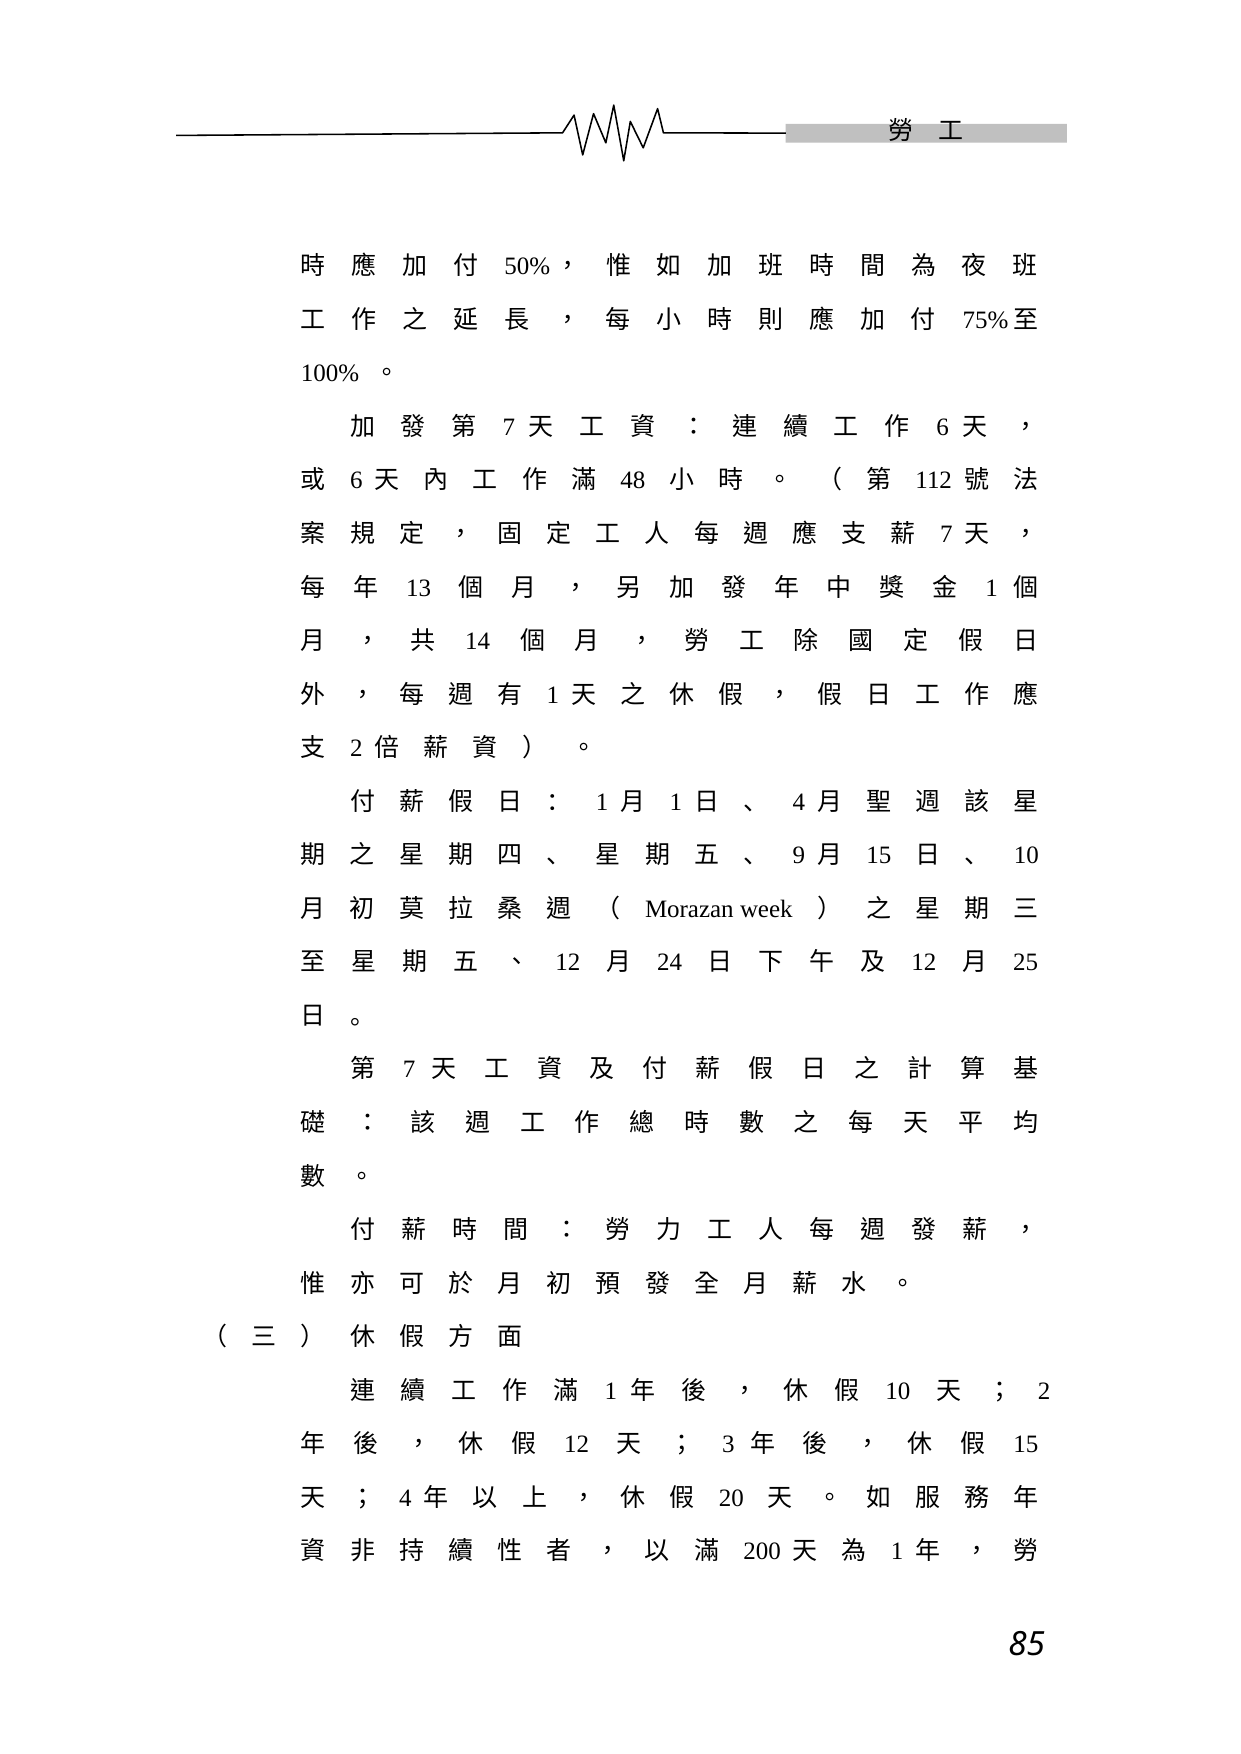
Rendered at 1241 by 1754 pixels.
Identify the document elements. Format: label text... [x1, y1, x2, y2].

text 連續工作滿1年後，休假10天；2年後，休假12天；3年後，休假15天；4年以上，休假20天。如服務年資非持續性者，以滿200天為1年，勞 [276, 1362, 1063, 1576]
text 付薪時間：勞力工人每週發薪，惟亦可於月初預發全月薪水。 [276, 1201, 1063, 1308]
text （三）休假方面 [202, 1308, 1063, 1362]
text 加發第7天工資：連續工作6天，或6天內工作滿48小時。（第112號法案規定，固定工人每週應支薪7天，每年13個月，另加發年中獎金1個月，共14個月，勞工除國定假日外，每週有1天之休假，假日工作應支2倍薪資）。 [276, 398, 1063, 773]
text 第7天工資及付薪假日之計算基礎：該週工作總時數之每天平均數。 [276, 1040, 1063, 1201]
text 時應加付50%，惟如加班時間為夜班工作之延長，每小時則應加付75%至100%。 [276, 237, 1063, 398]
text 付薪假日：1月1日、4月聖週該星期之星期四、星期五、9月15日、10月初莫拉桑週（Morazan week）之星期三至星期五、12月24日下午及12月25日。 [276, 773, 1063, 1040]
